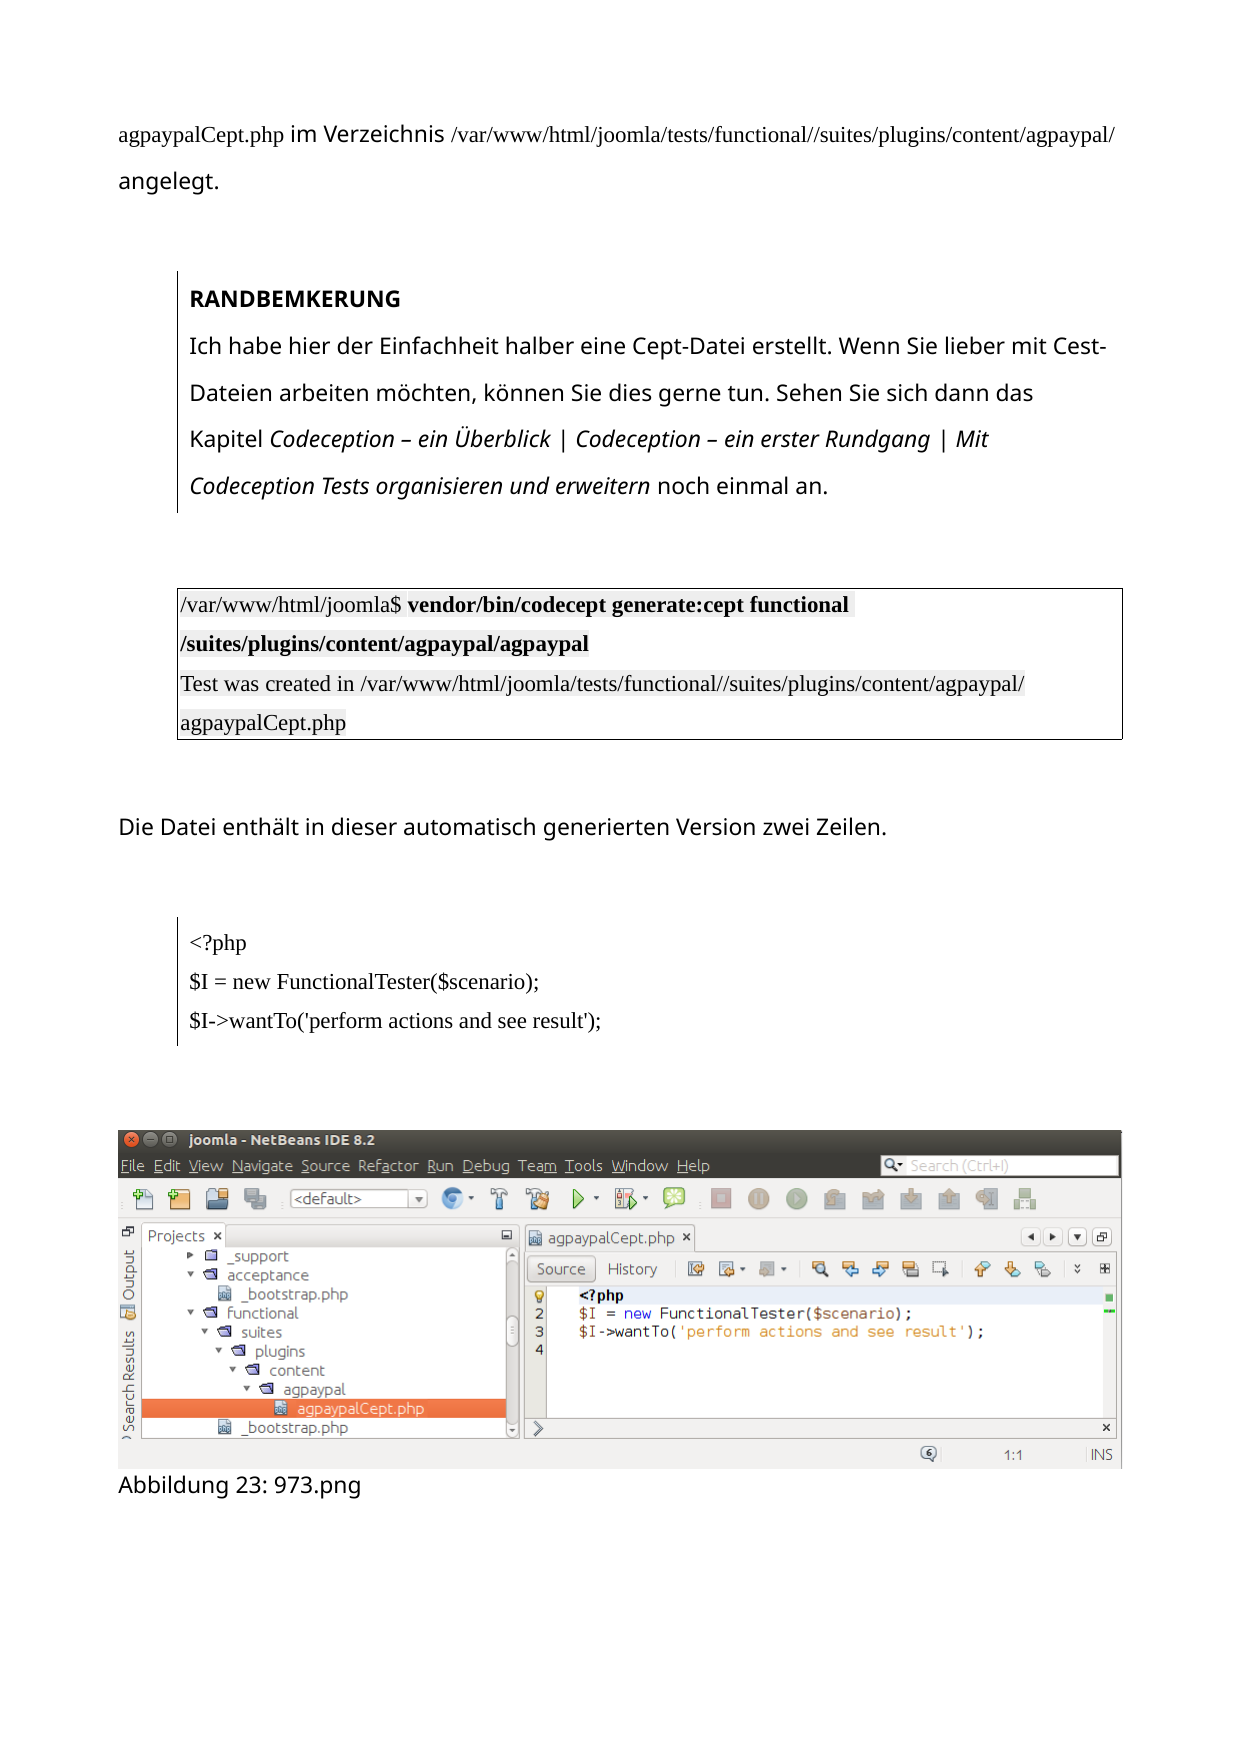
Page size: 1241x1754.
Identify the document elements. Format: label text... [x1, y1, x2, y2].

picture [118, 1130, 1123, 1469]
text <?php $I = new FunctionalTester($scenario); $I->wantTo('perform actions and see result'); [178, 917, 1122, 1046]
text /var/www/html/joomla$ vendor/bin/codecept generate:cept functional /suites/plugins/content/agpaypal/agpaypal Test was created in /var/www/html/joomla/tests/functional//suites/plugins/content/agpaypal/agpaypalCept.php [178, 589, 1122, 739]
text RANDBEMKERUNG Ich habe hier der Einfachheit halber eine Cept-Datei erstellt. Wenn Sie lieber mit Cest-Dateien arbeiten möchten, können Sie dies gerne tun. Sehen Sie sich dann das Kapitel Codeception – ein Überblick | Codeception – ein erster Rundgang | Mit Codeception Tests organisieren und erweitern noch einmal an. [178, 271, 1122, 513]
text Abbildung 23: 973.png [118, 1469, 1122, 1500]
text Die Datei enthält in dieser automatisch generierten Version zwei Zeilen. [118, 811, 1122, 842]
text agpaypalCept.php im Verzeichnis /var/www/html/joomla/tests/functional//suites/plugins/content/agpaypal/ angelegt. [118, 118, 1122, 196]
